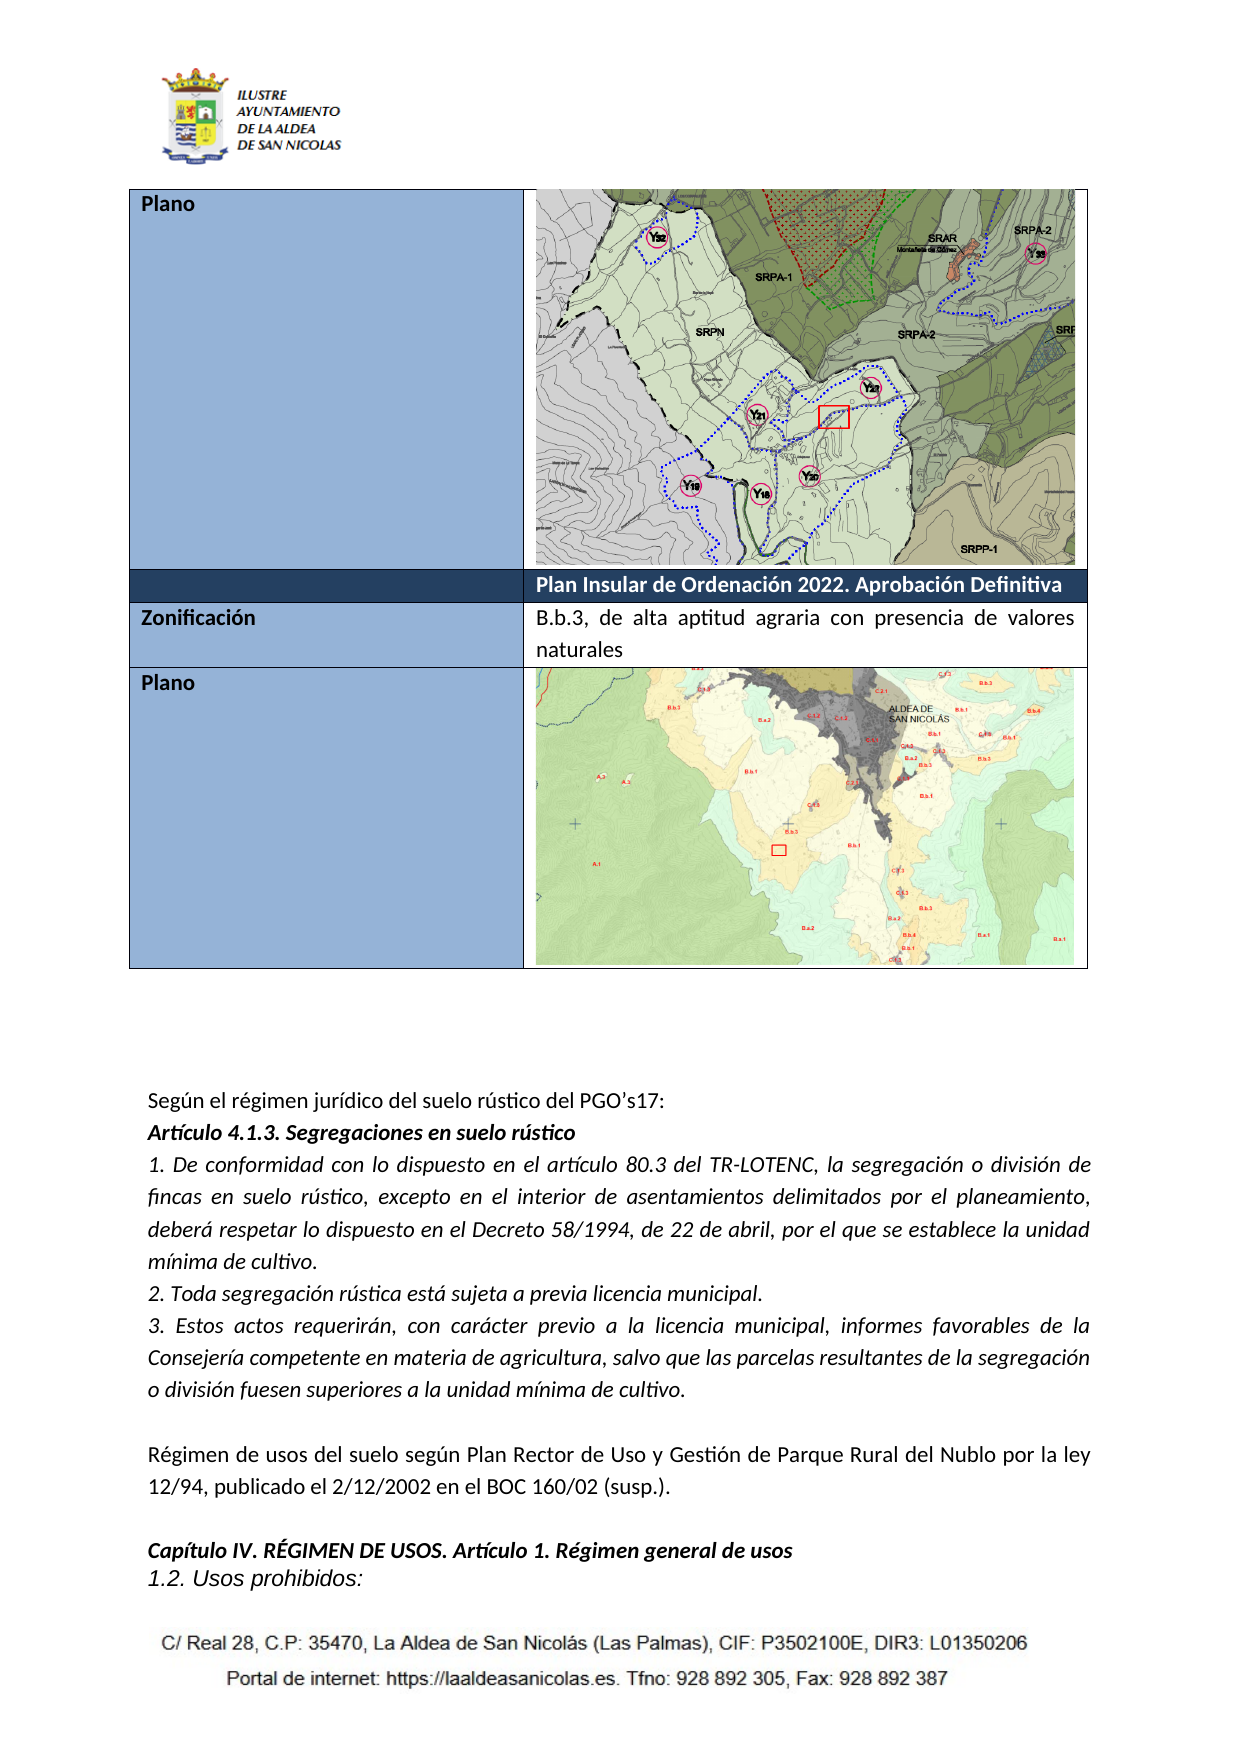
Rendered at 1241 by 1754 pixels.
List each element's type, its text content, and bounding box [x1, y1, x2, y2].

picture [536, 668, 1074, 964]
table_cell Zonificación [130, 603, 523, 667]
text 3. Estos actos requerirán, con carácter previo a la licencia municipal, informes favorables de la Consejería competente en materia de agricultura, salvo que las parcelas resultantes de la segregación o división fuesen superiores a la unidad mínima de cultivo. [148, 1311, 1093, 1404]
text 2. Toda segregación rústica está sujeta a previa licencia municipal. [148, 1279, 1093, 1307]
text Artículo 4.1.3. Segregaciones en suelo rústico [148, 1118, 1093, 1146]
text 1. De conformidad con lo dispuesto en el artículo 80.3 del TR-LOTENC, la segregación o división de fincas en suelo rústico, excepto en el interior de asentamientos delimitados por el planeamiento, deberá respetar lo dispuesto en el Decreto 58/1994, de 22 de abril, por el que se establece la unidad mínima de cultivo. [148, 1150, 1093, 1275]
picture [536, 189, 1075, 565]
table_cell Plano [130, 190, 523, 569]
table_cell [524, 190, 1087, 569]
table_cell [130, 570, 523, 602]
picture [149, 1627, 1034, 1694]
text Según el régimen jurídico del suelo rústico del PGO’s17: [148, 1086, 1093, 1114]
text Régimen de usos del suelo según Plan Rector de Uso y Gestión de Parque Rural del Nublo por la ley 12/94, publicado el 2/12/2002 en el BOC 160/02 (susp.). [148, 1440, 1093, 1500]
text Capítulo IV. RÉGIMEN DE USOS. Artículo 1. Régimen general de usos [148, 1537, 1093, 1564]
table_cell Plan Insular de Ordenación 2022. Aprobación Definitiva [524, 570, 1087, 602]
table_cell [524, 668, 1087, 968]
table_cell B.b.3, de alta aptitud agraria con presencia de valores naturales [524, 603, 1087, 667]
text 1.2. Usos prohibidos: [148, 1564, 1093, 1591]
table_cell Plano [130, 668, 523, 968]
picture [148, 60, 357, 172]
